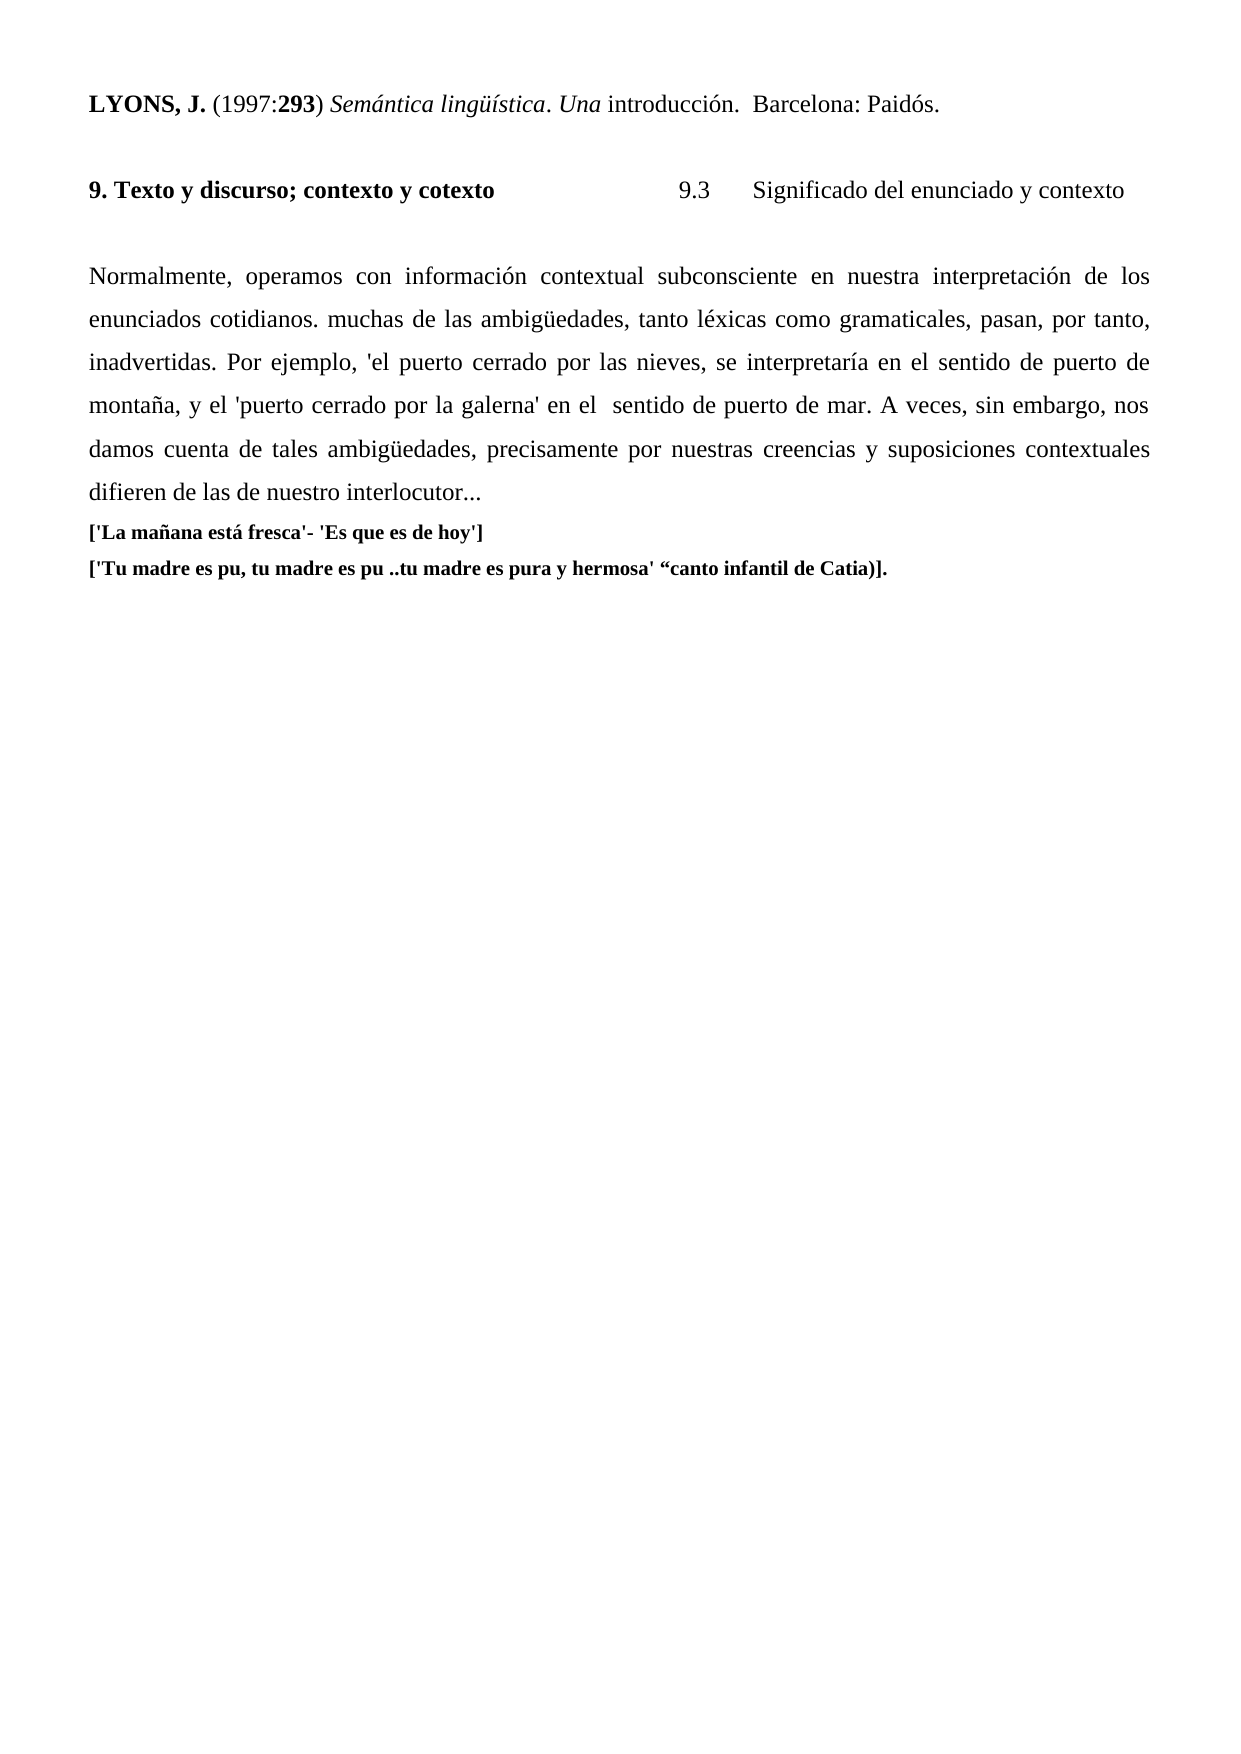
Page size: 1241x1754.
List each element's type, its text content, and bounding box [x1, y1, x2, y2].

text ['Tu madre es pu, tu madre es pu ..tu madre es pura y hermosa' “canto infantil de Catia)]. [89, 556, 1152, 580]
text 9. Texto y discurso; contexto y cotexto 9.3 Significado del enunciado y contexto [89, 175, 1152, 204]
text ['La mañana está fresca'- 'Es que es de hoy'] [89, 520, 1152, 544]
text LYONS, J. (1997:293) Semántica lingüística. Una introducción. Barcelona: Paidós. [89, 89, 1152, 117]
text Normalmente, operamos con información contextual subconsciente en nuestra interpretación de los enunciados cotidianos. muchas de las ambigüedades, tanto léxicas como gramaticales, pasan, por tanto, inadvertidas. Por ejemplo, 'el puerto cerrado por las nieves, se interpretaría en el sentido de puerto de montaña, y el 'puerto cerrado por la galerna' en el sentido de puerto de mar. A veces, sin embargo, nos damos cuenta de tales ambigüedades, precisamente por nuestras creencias y suposiciones contextuales difieren de las de nuestro interlocutor... [89, 261, 1152, 506]
